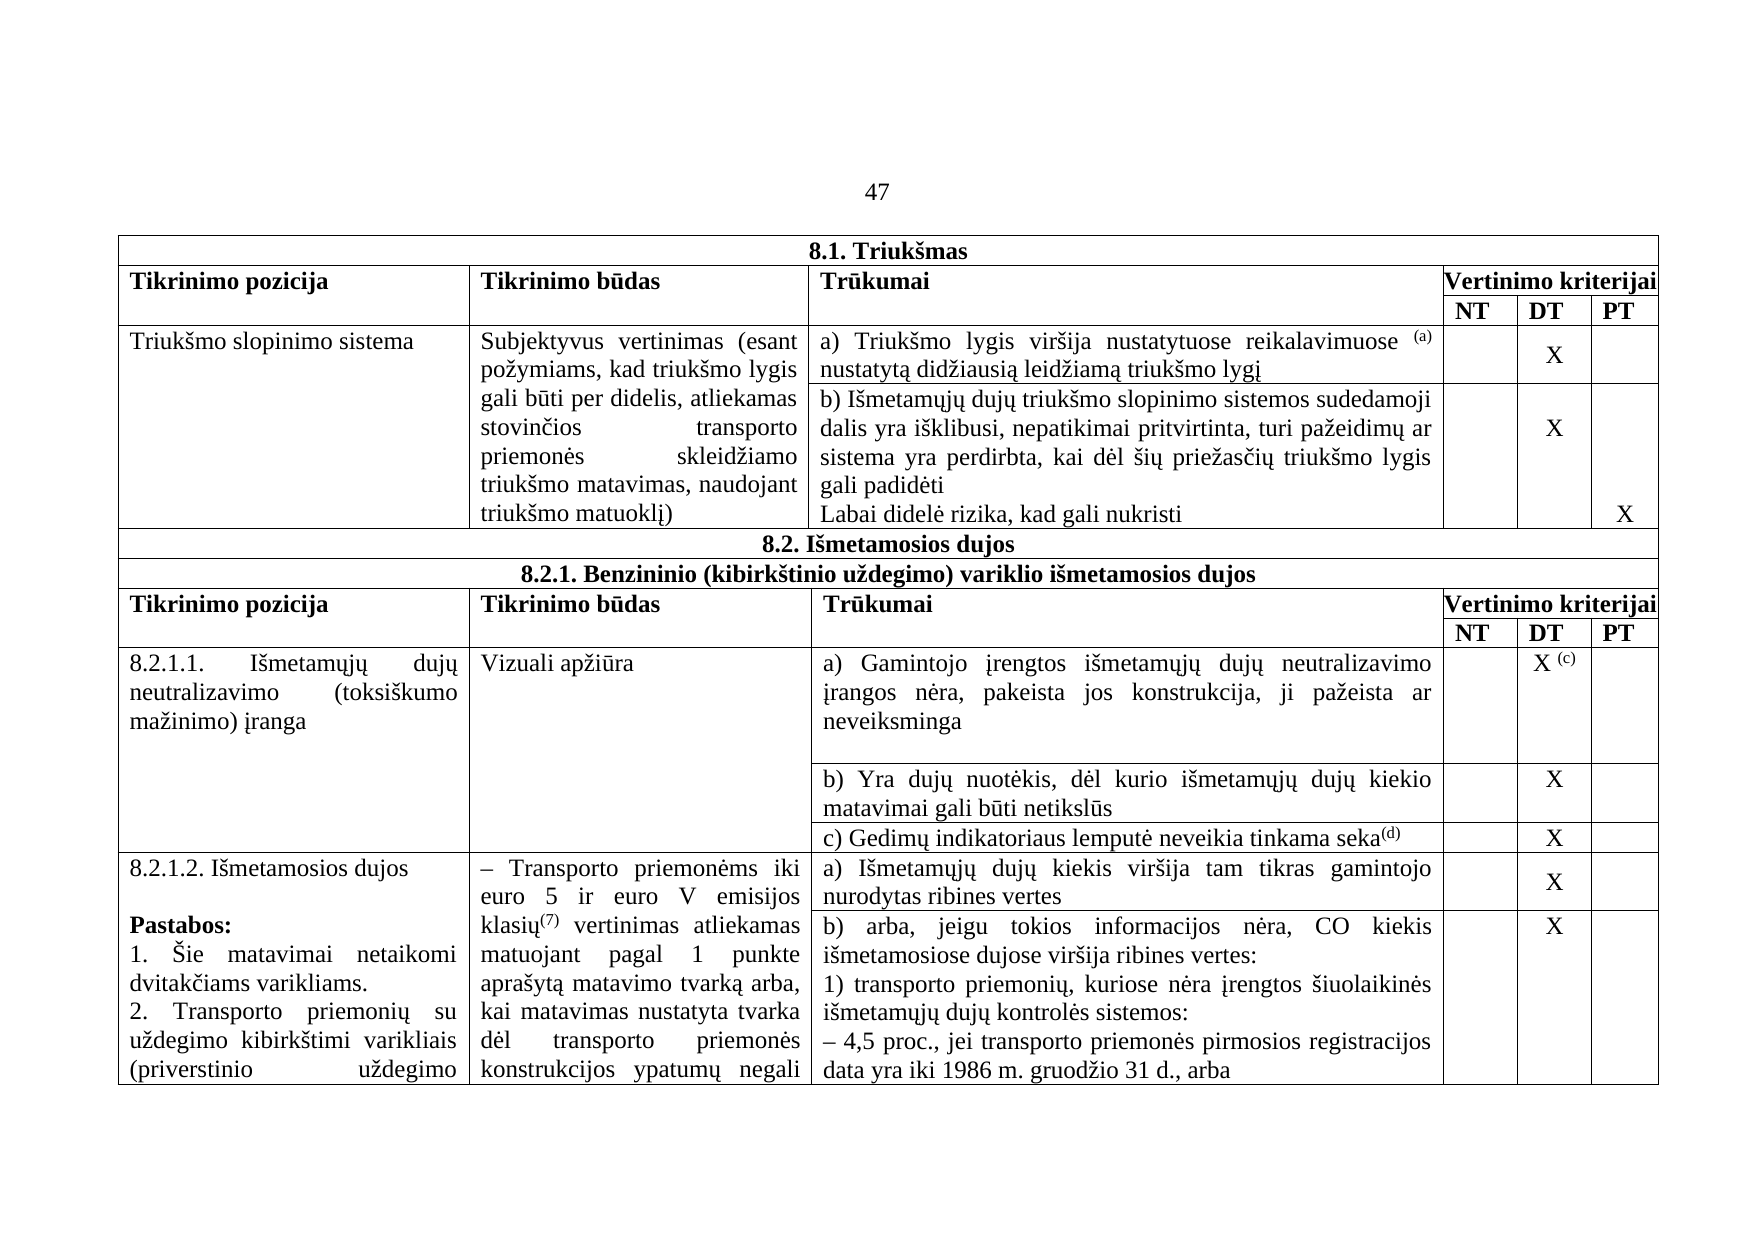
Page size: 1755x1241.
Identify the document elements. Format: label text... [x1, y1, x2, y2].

table_cell [1592, 823, 1658, 852]
table_cell DT [1518, 296, 1591, 325]
table_cell [1444, 764, 1517, 822]
table_cell a) Išmetamųjų dujų kiekis viršija tam tikras gamintojo nurodytas ribines vertes [812, 853, 1443, 910]
table_header 8.1. Triukšmas [119, 236, 1658, 265]
table_cell [1592, 911, 1658, 1084]
table_cell [1592, 764, 1658, 822]
table_cell Tikrinimo būdas [470, 589, 811, 647]
table_cell X [1518, 823, 1591, 852]
table_cell a) Gamintojo įrengtos išmetamųjų dujų neutralizavimo įrangos nėra, pakeista jos konstrukcija, ji pažeista ar neveiksminga [812, 648, 1443, 763]
table_cell Trūkumai [812, 589, 1443, 647]
table_cell b) Išmetamųjų dujų triukšmo slopinimo sistemos sudedamoji dalis yra išklibusi, nepatikimai pritvirtinta, turi pažeidimų ar sistema yra perdirbta, kai dėl šių priežasčių triukšmo lygis gali padidėti Labai didelė rizika, kad gali nukristi [809, 384, 1443, 528]
table_cell Vizuali apžiūra [470, 648, 811, 852]
table_cell b) Yra dujų nuotėkis, dėl kurio išmetamųjų dujų kiekio matavimai gali būti netikslūs [812, 764, 1443, 822]
table_cell Vertinimo kriterijai [1444, 589, 1658, 617]
table_cell [1592, 326, 1658, 383]
table_cell X [1518, 384, 1591, 528]
table_cell NT [1444, 619, 1517, 647]
table_cell [1444, 911, 1517, 1084]
table_cell NT [1444, 296, 1517, 325]
table_cell [1444, 648, 1517, 763]
table_cell Triukšmo slopinimo sistema [119, 326, 469, 528]
table_cell 8.2.1. Benzininio (kibirkštinio uždegimo) variklio išmetamosios dujos [119, 559, 1658, 588]
table_cell [1592, 648, 1658, 763]
table_cell b) arba, jeigu tokios informacijos nėra, CO kiekis išmetamosiose dujose viršija ribines vertes: 1) transporto priemonių, kuriose nėra įrengtos šiuolaikinės išmetamųjų dujų kontrolės sistemos: – 4,5 proc., jei transporto priemonės pirmosios registracijos data yra iki 1986 m. gruodžio 31 d., arba [812, 911, 1443, 1084]
table_cell X [1518, 853, 1591, 910]
table_cell [1444, 326, 1517, 383]
table_cell [1444, 823, 1517, 852]
table_cell Trūkumai [809, 266, 1443, 325]
table_cell c) Gedimų indikatoriaus lemputė neveikia tinkama seka(d) [812, 823, 1443, 852]
table_cell 8.2.1.2. Išmetamosios dujos Pastabos: 1. Šie matavimai netaikomi dvitakčiams varikliams. 2. Transporto priemonių su uždegimo kibirkštimi varikliais (priverstinio uždegimo [119, 853, 469, 1084]
table_cell Vertinimo kriterijai [1444, 266, 1658, 295]
table_cell 8.2.1.1. Išmetamųjų dujų neutralizavimo (toksiškumo mažinimo) įranga [119, 648, 469, 852]
table_cell [1444, 853, 1517, 910]
table_cell 8.2. Išmetamosios dujos [119, 529, 1658, 558]
table_cell – Transporto priemonėms iki euro 5 ir euro V emisijos klasių(7) vertinimas atliekamas matuojant pagal 1 punkte aprašytą matavimo tvarką arba, kai matavimas nustatyta tvarka dėl transporto priemonės konstrukcijos ypatumų negali [470, 853, 811, 1084]
table_cell Tikrinimo būdas [470, 266, 808, 325]
table_cell X [1592, 384, 1658, 528]
table_cell X [1518, 326, 1591, 383]
table_cell a) Triukšmo lygis viršija nustatytuose reikalavimuose (a) nustatytą didžiausią leidžiamą triukšmo lygį [809, 326, 1443, 383]
table_cell PT [1592, 296, 1658, 325]
table_cell PT [1592, 619, 1658, 647]
table_cell [1592, 853, 1658, 910]
table_cell [1444, 384, 1517, 528]
table_cell DT [1518, 619, 1591, 647]
table_cell Tikrinimo pozicija [119, 266, 469, 325]
table_cell X (c) [1518, 648, 1591, 763]
table_cell Subjektyvus vertinimas (esant požymiams, kad triukšmo lygis gali būti per didelis, atliekamas stovinčios transporto priemonės skleidžiamo triukšmo matavimas, naudojant triukšmo matuoklį) [470, 326, 808, 528]
table_cell X [1518, 764, 1591, 822]
table_cell X [1518, 911, 1591, 1084]
table_cell Tikrinimo pozicija [119, 589, 469, 647]
